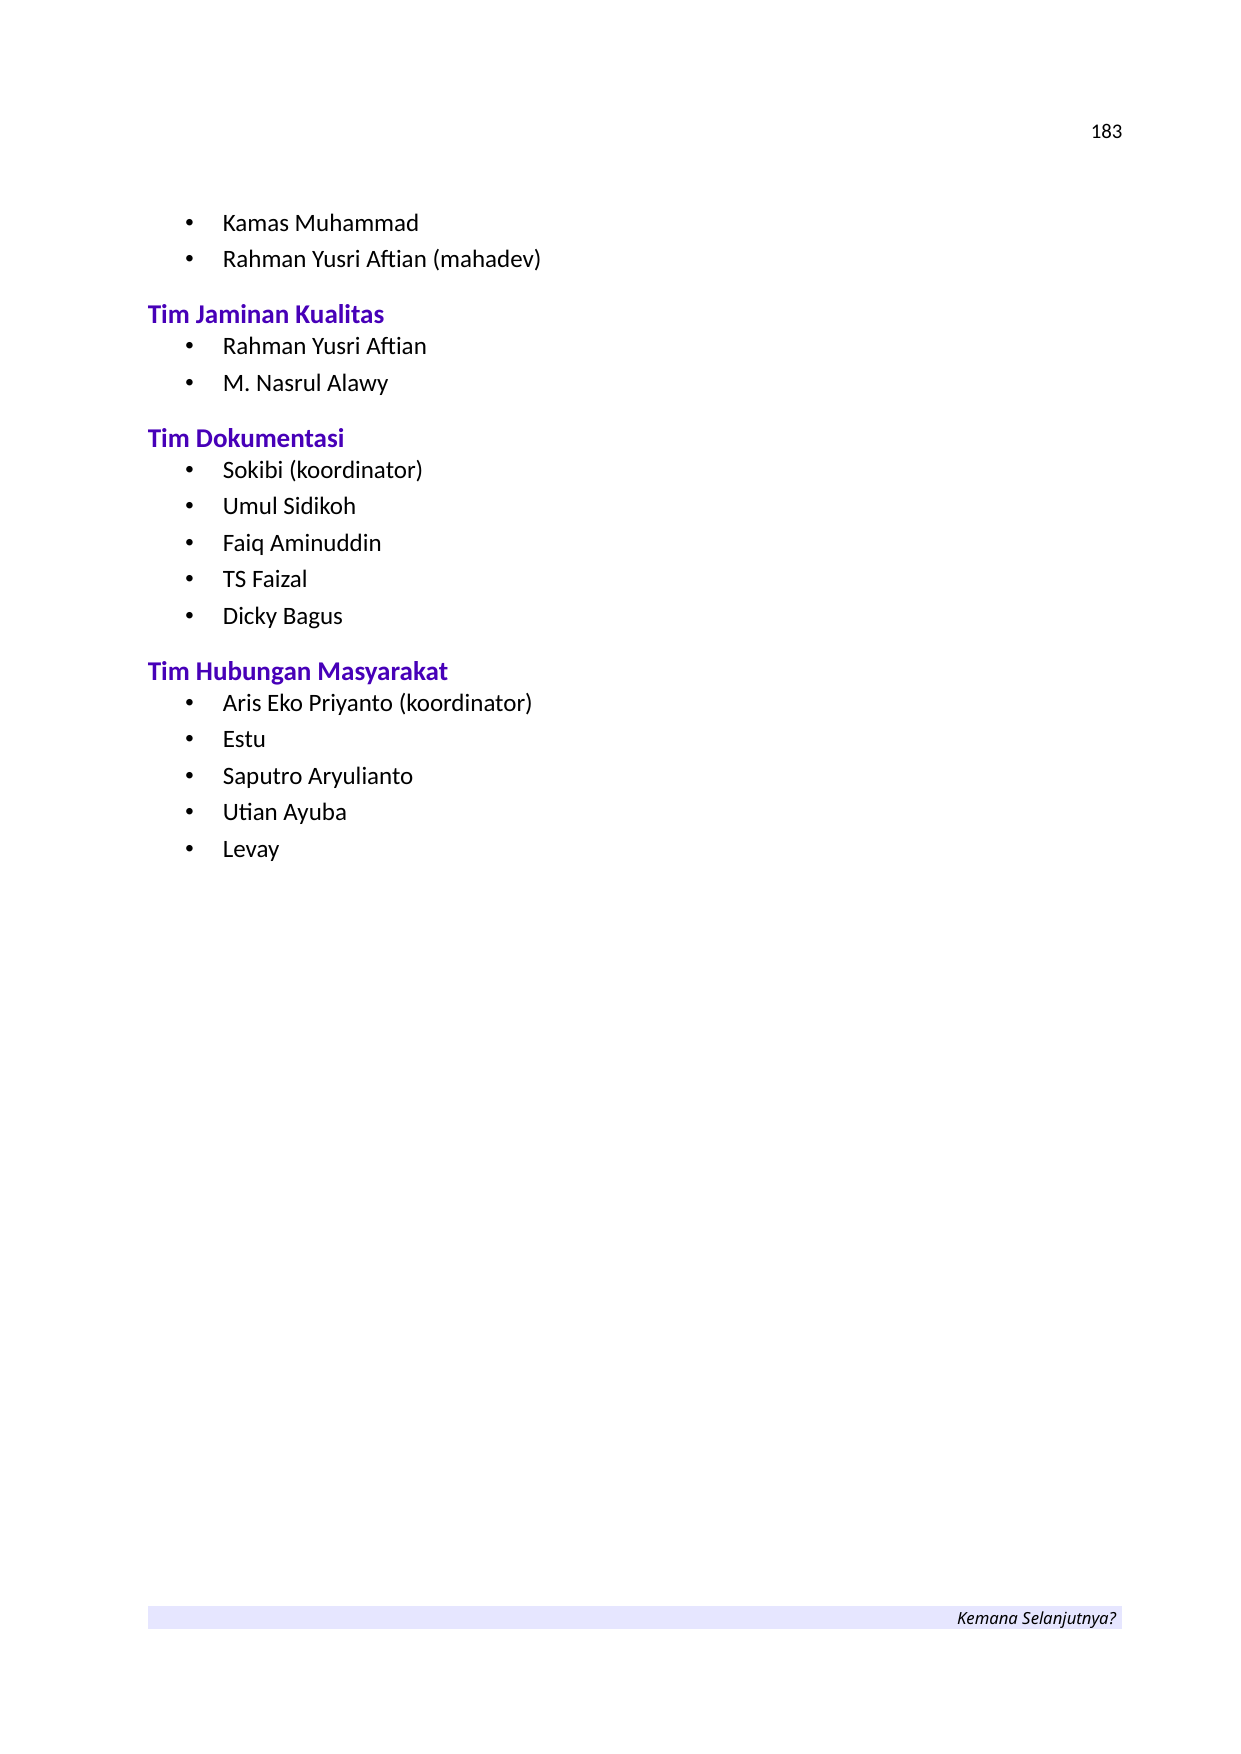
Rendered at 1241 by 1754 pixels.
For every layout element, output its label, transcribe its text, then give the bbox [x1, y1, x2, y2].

list Aris Eko Priyanto (koordinator) [185, 687, 1122, 717]
list Estu [185, 723, 1122, 754]
list Rahman Yusri Aftian (mahadev) [185, 243, 1122, 274]
list Sokibi (koordinator) [185, 454, 1122, 484]
list Dicky Bagus [185, 600, 1122, 630]
subtitle Tim Jaminan Kualitas [148, 297, 1122, 330]
list Levay [185, 833, 1122, 863]
list M. Nasrul Alawy [185, 367, 1122, 397]
list TS Faizal [185, 563, 1122, 594]
list Umul Sidikoh [185, 490, 1122, 521]
subtitle Tim Dokumentasi [148, 421, 1122, 454]
list Saputro Aryulianto [185, 760, 1122, 790]
subtitle Tim Hubungan Masyarakat [148, 654, 1122, 687]
list Rahman Yusri Aftian [185, 330, 1122, 361]
list Utian Ayuba [185, 796, 1122, 827]
list Kamas Muhammad [185, 207, 1122, 237]
list Faiq Aminuddin [185, 527, 1122, 557]
